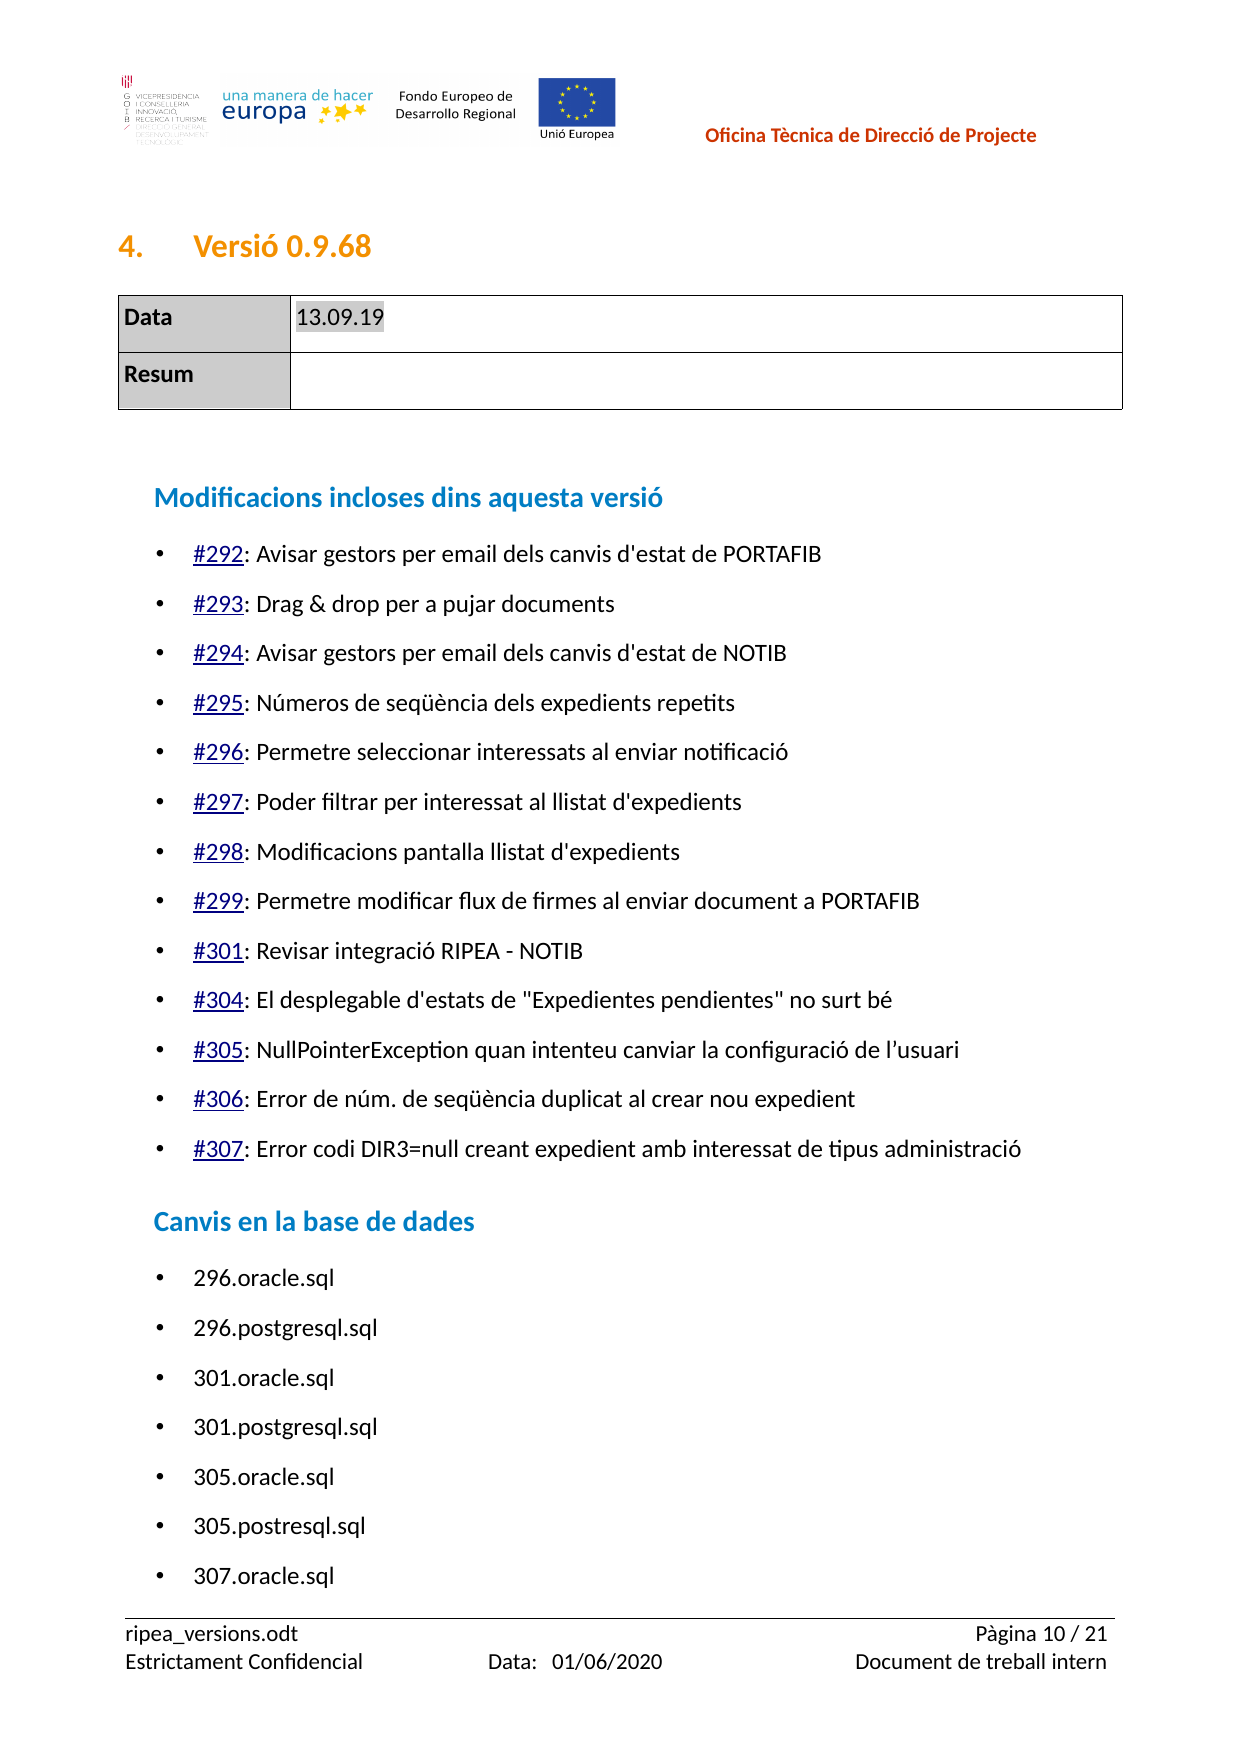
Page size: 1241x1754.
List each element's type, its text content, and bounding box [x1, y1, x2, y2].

table_header 13.09.19 [291, 296, 1122, 352]
list #305: NullPointerException quan intenteu canviar la configuració de l’usuari [156, 1034, 1122, 1064]
list #299: Permetre modificar flux de firmes al enviar document a PORTAFIB [156, 885, 1122, 916]
list 307.oracle.sql [156, 1560, 1122, 1591]
list #292: Avisar gestors per email dels canvis d'estat de PORTAFIB [156, 538, 1122, 569]
list #293: Drag & drop per a pujar documents [156, 588, 1122, 618]
list #307: Error codi DIR3=null creant expedient amb interessat de tipus administració [156, 1133, 1122, 1164]
subtitle Canvis en la base de dades [153, 1203, 1122, 1239]
list #301: Revisar integració RIPEA - NOTIB [156, 935, 1122, 965]
table_header Data [119, 296, 290, 352]
list #295: Números de seqüència dels expedients repetits [156, 687, 1122, 717]
list 301.postgresql.sql [156, 1411, 1122, 1442]
list #304: El desplegable d'estats de "Expedientes pendientes" no surt bé [156, 984, 1122, 1015]
list #294: Avisar gestors per email dels canvis d'estat de NOTIB [156, 637, 1122, 668]
table_cell [291, 353, 1122, 408]
list 296.postgresql.sql [156, 1312, 1122, 1343]
picture [219, 73, 621, 147]
list #298: Modificacions pantalla llistat d'expedients [156, 836, 1122, 866]
list 305.postresql.sql [156, 1511, 1122, 1541]
list 301.oracle.sql [156, 1362, 1122, 1392]
picture [118, 73, 213, 147]
subtitle Modificacions incloses dins aquesta versió [153, 479, 1122, 514]
list 305.oracle.sql [156, 1461, 1122, 1491]
list 296.oracle.sql [156, 1263, 1122, 1293]
list #297: Poder filtrar per interessat al llistat d'expedients [156, 786, 1122, 817]
list #296: Permetre seleccionar interessats al enviar notificació [156, 736, 1122, 767]
table_cell Resum [119, 353, 290, 408]
list #306: Error de núm. de seqüència duplicat al crear nou expedient [156, 1083, 1122, 1114]
subtitle Versió 0.9.68 [118, 225, 1122, 266]
